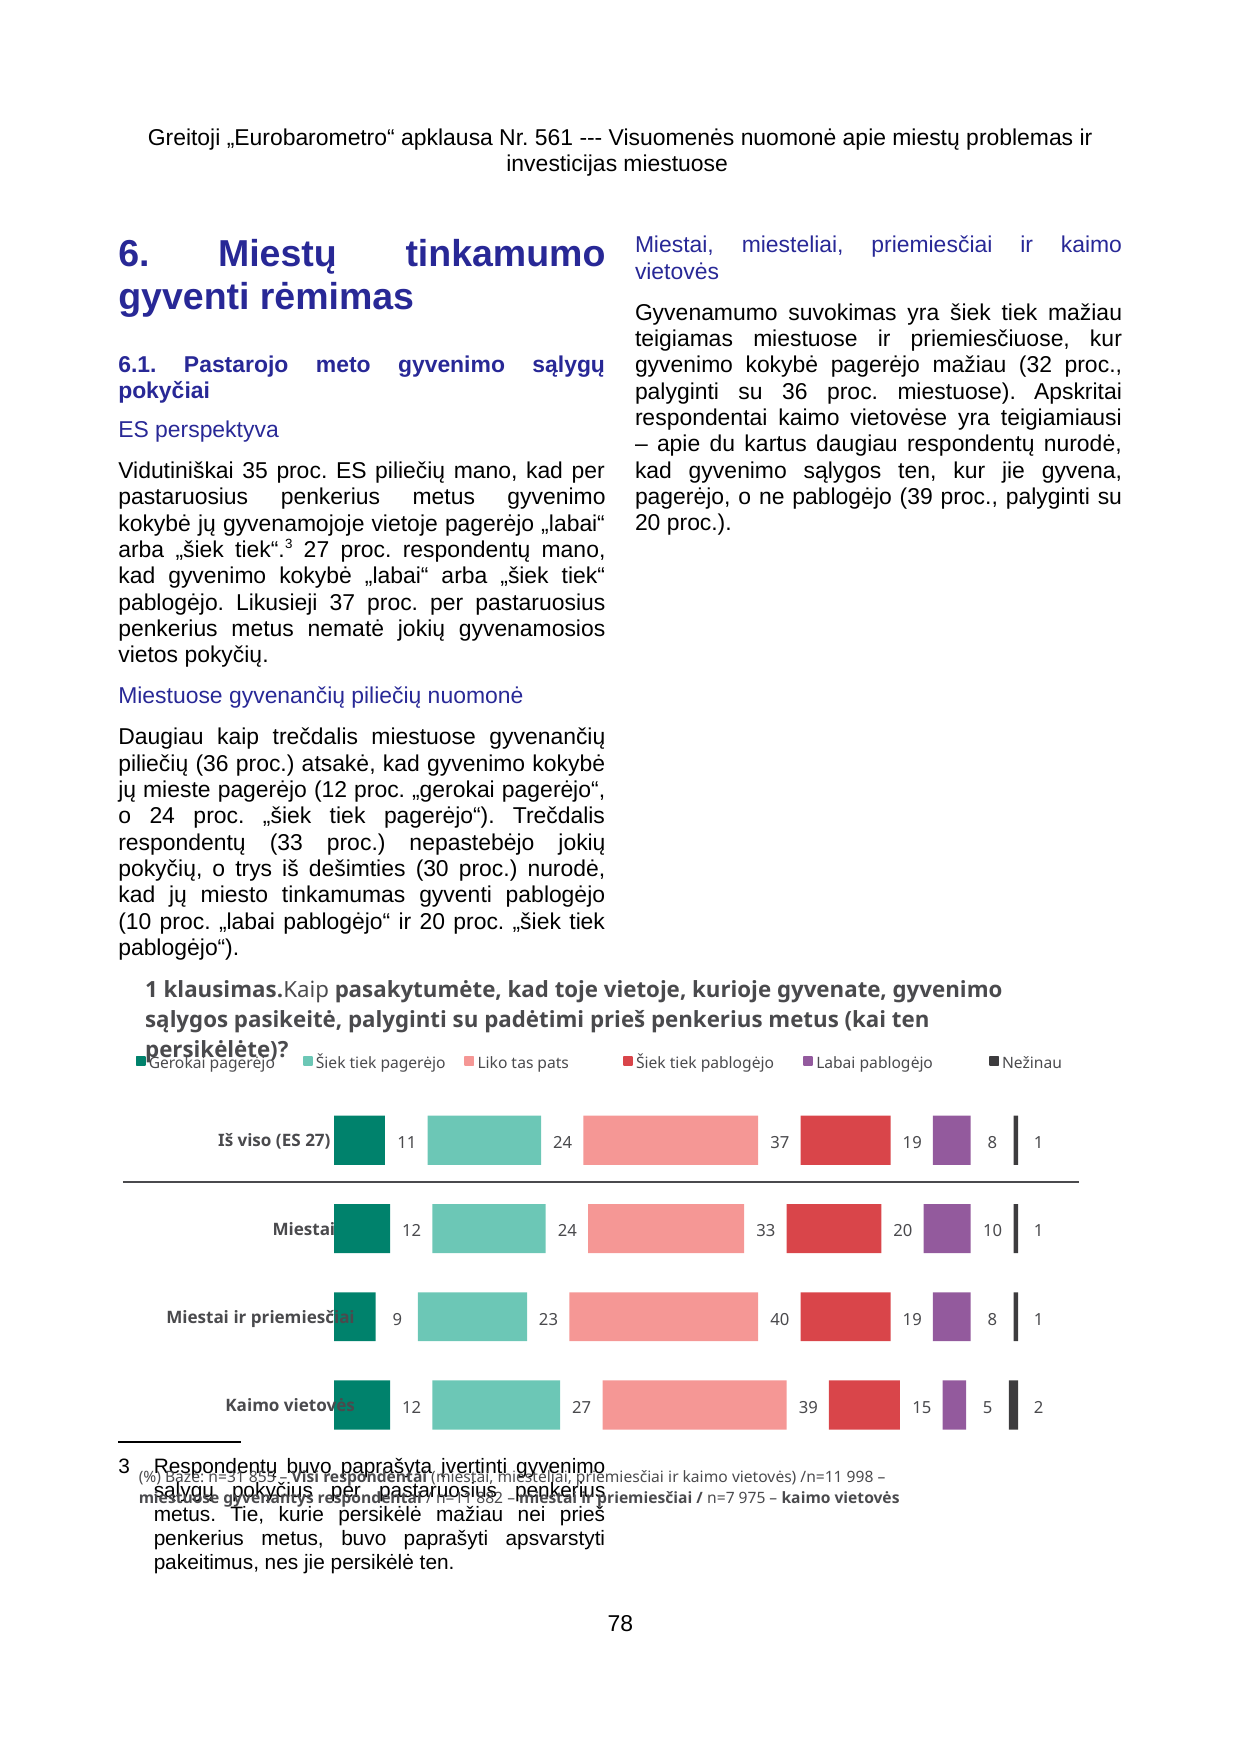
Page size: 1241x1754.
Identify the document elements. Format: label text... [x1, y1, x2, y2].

text Miestai, miesteliai, priemiesčiai ir kaimo vietovės [635, 231, 1122, 284]
text ES perspektyva [118, 416, 605, 442]
text Vidutiniškai 35 proc. ES piliečių mano, kad per pastaruosius penkerius metus gyvenimo kokybė jų gyvenamojoje vietoje pagerėjo „labai“ arba „šiek tiek“. 27 proc. respondentų mano, kad gyvenimo kokybė „labai“ arba „šiek tiek“ pablogėjo. Likusieji 37 proc. per pastaruosius penkerius metus nematė jokių gyvenamosios vietos pokyčių. [118, 457, 605, 668]
text Miestuose gyvenančių piliečių nuomonė [118, 682, 605, 709]
text Daugiau kaip trečdalis miestuose gyvenančių piliečių (36 proc.) atsakė, kad gyvenimo kokybė jų mieste pagerėjo (12 proc. „gerokai pagerėjo“, o 24 proc. „šiek tiek pagerėjo“). Trečdalis respondentų (33 proc.) nepastebėjo jokių pokyčių, o trys iš dešimties (30 proc.) nurodė, kad jų miesto tinkamumas gyventi pablogėjo (10 proc. „labai pablogėjo“ ir 20 proc. „šiek tiek pablogėjo“). [118, 723, 605, 961]
text Gyvenamumo suvokimas yra šiek tiek mažiau teigiamas miestuose ir priemiesčiuose, kur gyvenimo kokybė pagerėjo mažiau (32 proc., palyginti su 36 proc. miestuose). Apskritai respondentai kaimo vietovėse yra teigiamiausi – apie du kartus daugiau respondentų nurodė, kad gyvenimo sąlygos ten, kur jie gyvena, pagerėjo, o ne pablogėjo (39 proc., palyginti su 20 proc.). [635, 298, 1122, 536]
subtitle 6. Miestų tinkamumo gyventi rėmimas [118, 231, 605, 317]
subtitle 6.1. Pastarojo meto gyvenimo sąlygų pokyčiai [118, 351, 605, 403]
text Respondentų buvo paprašyta įvertinti gyvenimo sąlygų pokyčius per pastaruosius penkerius metus. Tie, kurie persikėlė mažiau nei prieš penkerius metus, buvo paprašyti apsvarstyti pakeitimus, nes jie persikėlė ten. [118, 1454, 605, 1574]
